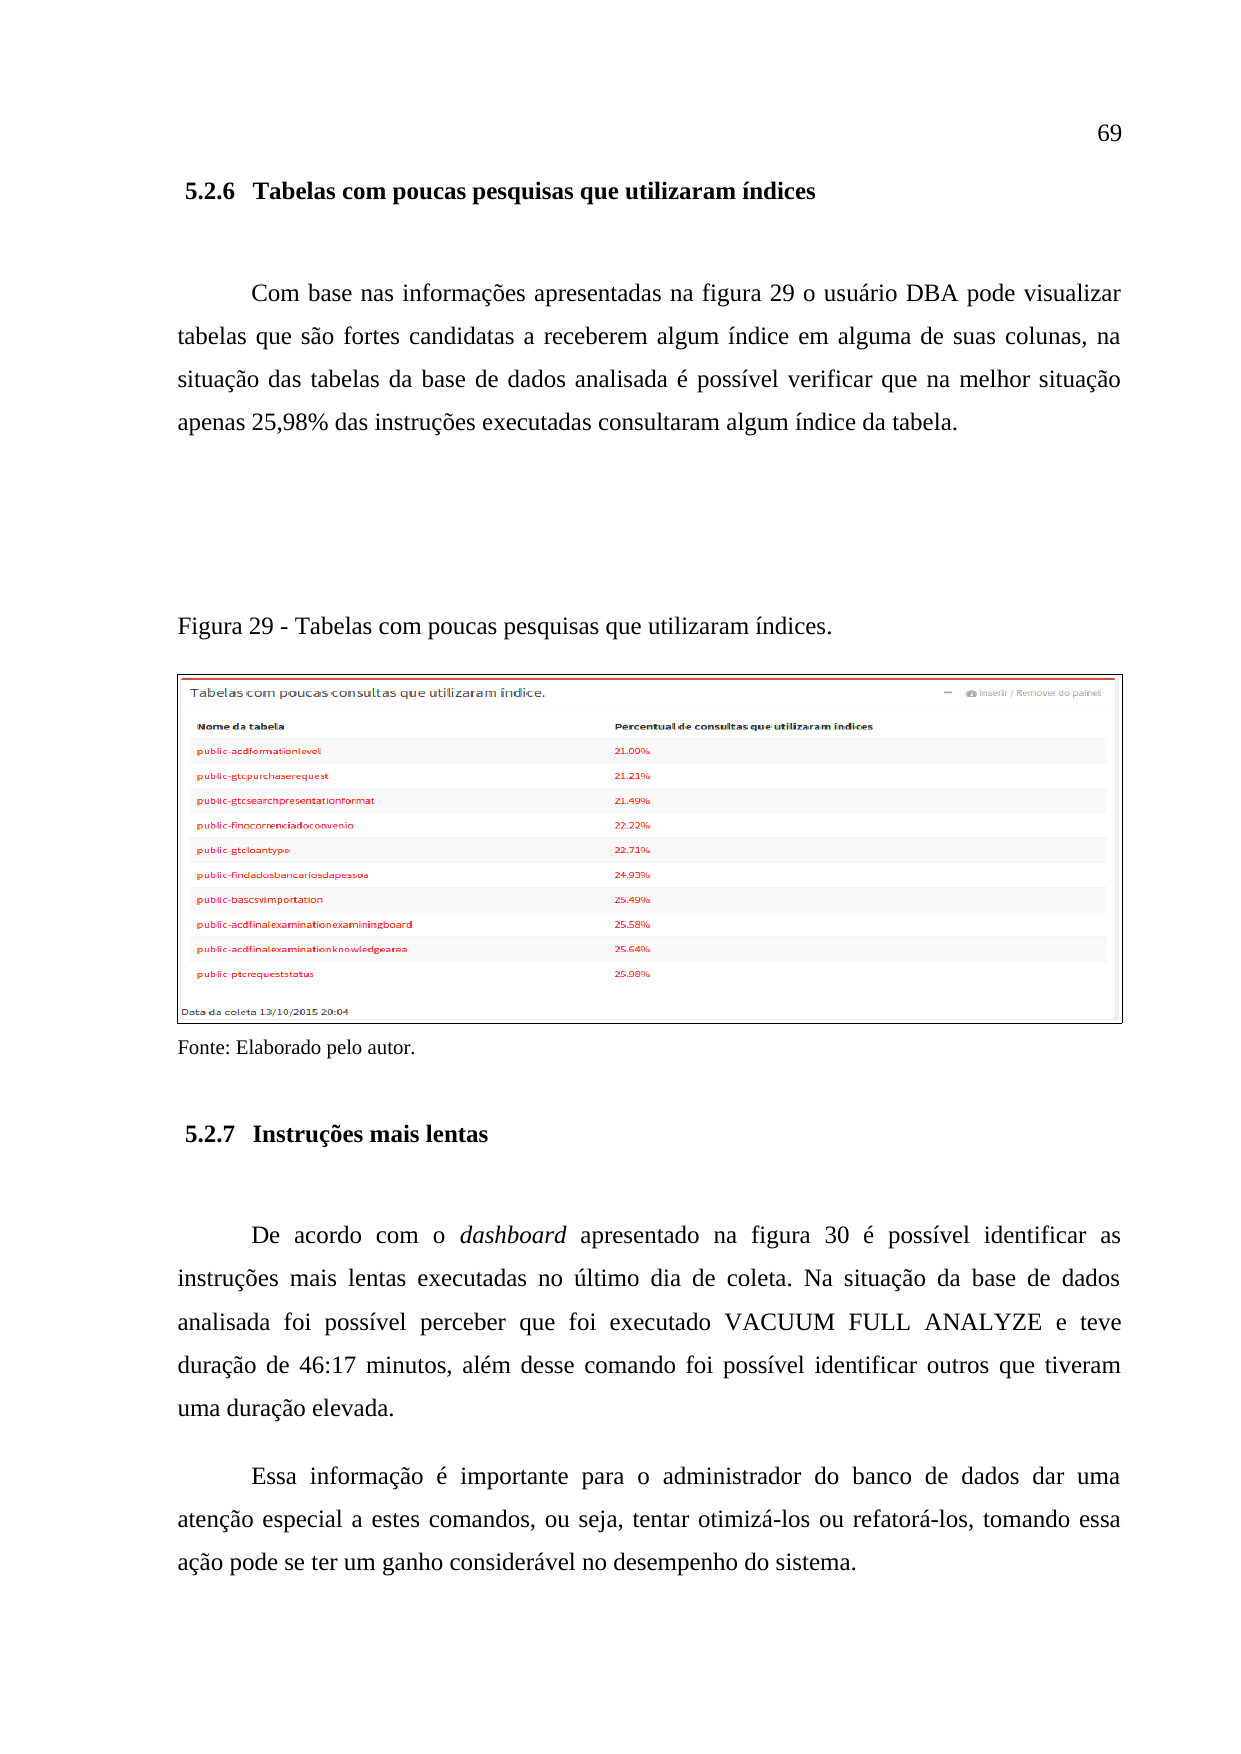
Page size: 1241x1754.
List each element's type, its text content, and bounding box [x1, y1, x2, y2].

picture [180, 677, 1119, 1020]
list Instruções mais lentas [185, 1119, 1122, 1147]
text Essa informação é importante para o administrador do banco de dados dar uma atenção especial a estes comandos, ou seja, tentar otimizá-los ou refatorá-los, tomando essa ação pode se ter um ganho considerável no desempenho do sistema. [177, 1461, 1122, 1576]
text Fonte: Elaborado pelo autor. [177, 1024, 1122, 1059]
text Figura 29 - Tabelas com poucas pesquisas que utilizaram índices. [177, 611, 1122, 640]
list Tabelas com poucas pesquisas que utilizaram índices [185, 176, 1122, 205]
text Com base nas informações apresentadas na figura 29 o usuário DBA pode visualizar tabelas que são fortes candidatas a receberem algum índice em alguma de suas colunas, na situação das tabelas da base de dados analisada é possível verificar que na melhor situação apenas 25,98% das instruções executadas consultaram algum índice da tabela. [177, 278, 1122, 436]
text [178, 675, 1122, 1023]
text De acordo com o dashboard apresentado na figura 30 é possível identificar as instruções mais lentas executadas no último dia de coleta. Na situação da base de dados analisada foi possível perceber que foi executado VACUUM FULL ANALYZE e teve duração de 46:17 minutos, além desse comando foi possível identificar outros que tiveram uma duração elevada. [177, 1220, 1122, 1422]
